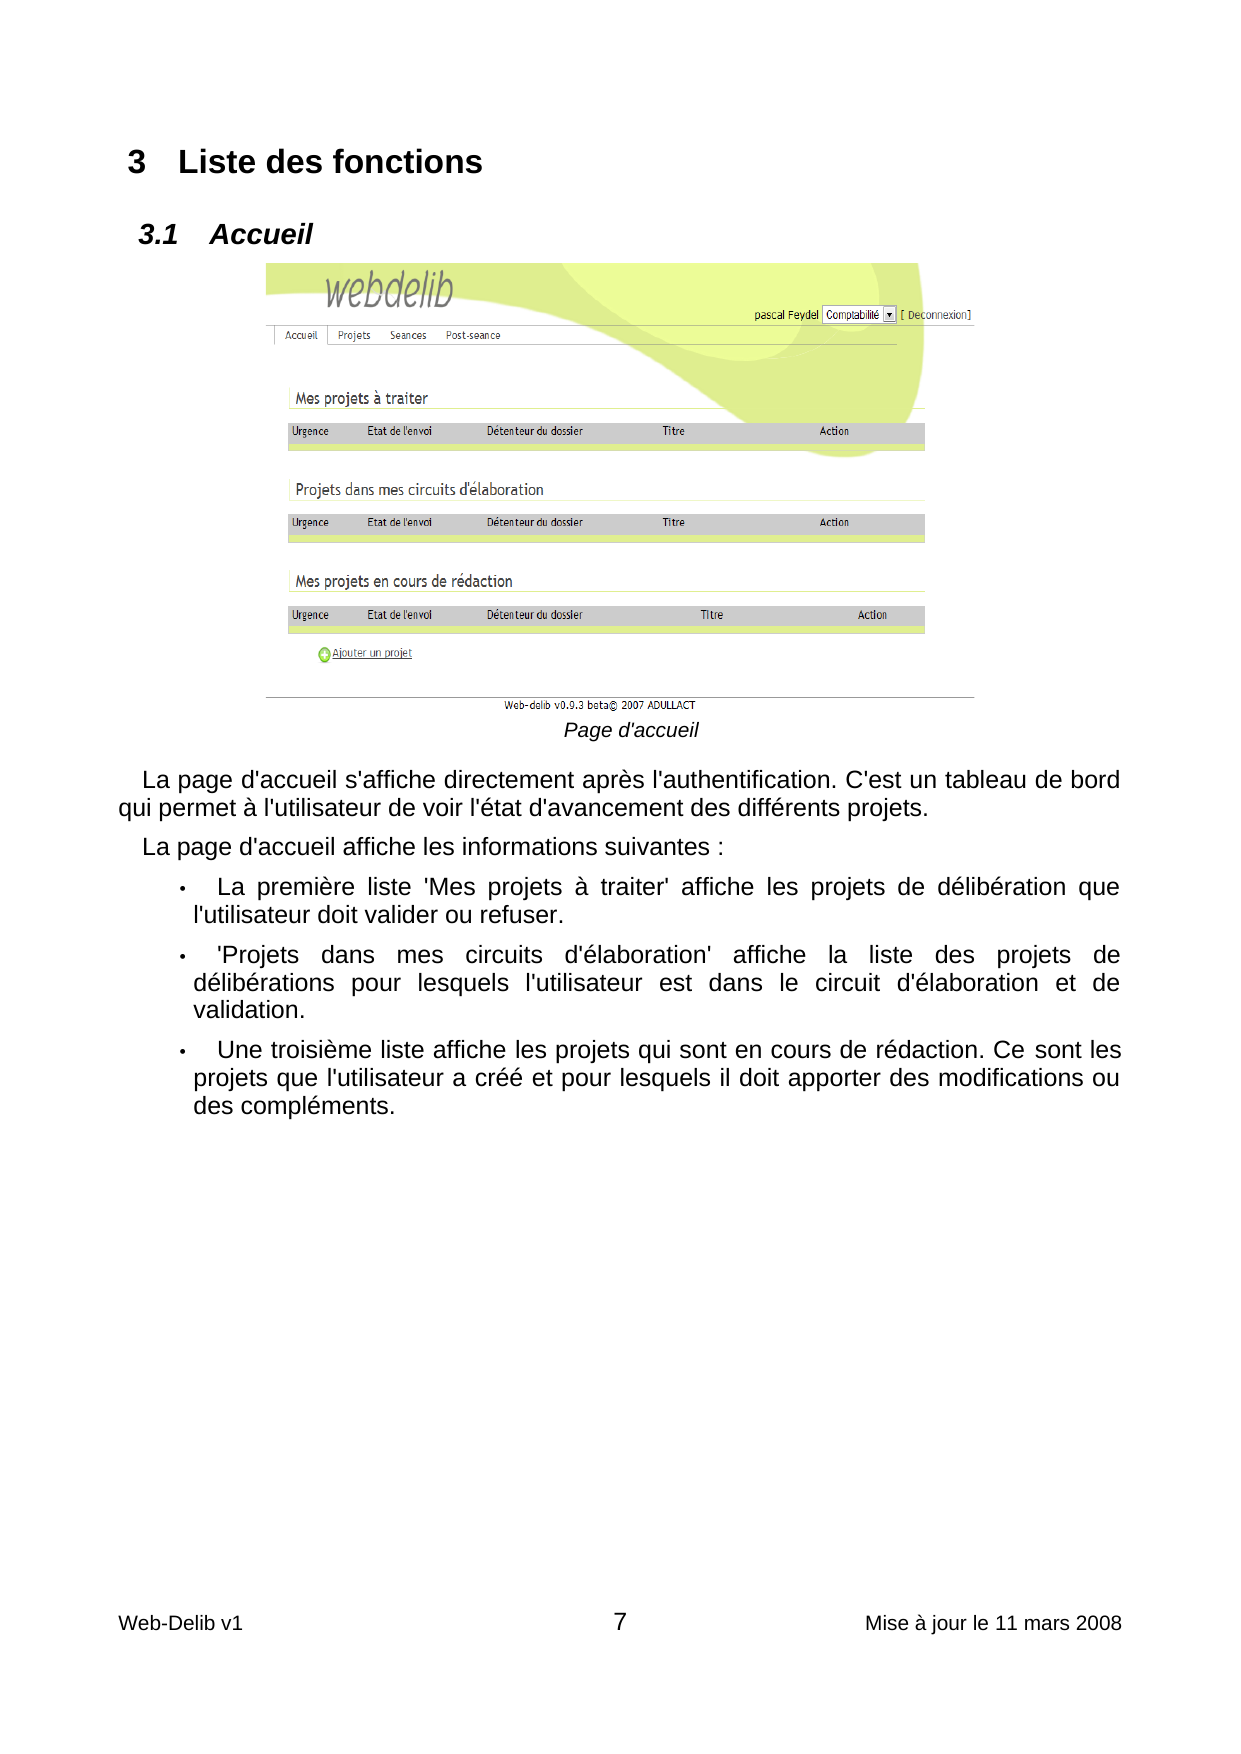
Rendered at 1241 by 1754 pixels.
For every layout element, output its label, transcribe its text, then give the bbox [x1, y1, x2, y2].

text La page d'accueil s'affiche directement après l'authentification. C'est un tableau de bord qui permet à l'utilisateur de voir l'état d'avancement des différents projets. [118, 766, 1122, 821]
picture [265, 263, 975, 719]
subtitle Liste des fonctions [118, 143, 1122, 181]
text La page d'accueil affiche les informations suivantes : [118, 833, 1122, 861]
subtitle Accueil [118, 218, 1122, 251]
text Page d'accueil [118, 719, 1122, 742]
list Une troisième liste affiche les projets qui sont en cours de rédaction. Ce sont les projets que l'utilisateur a créé et pour lesquels il doit apporter des modifications ou des compléments. [156, 1036, 1122, 1120]
list La première liste 'Mes projets à traiter' affiche les projets de délibération que l'utilisateur doit valider ou refuser. [156, 873, 1122, 929]
list 'Projets dans mes circuits d'élaboration' affiche la liste des projets de délibérations pour lesquels l'utilisateur est dans le circuit d'élaboration et de validation. [156, 941, 1122, 1024]
